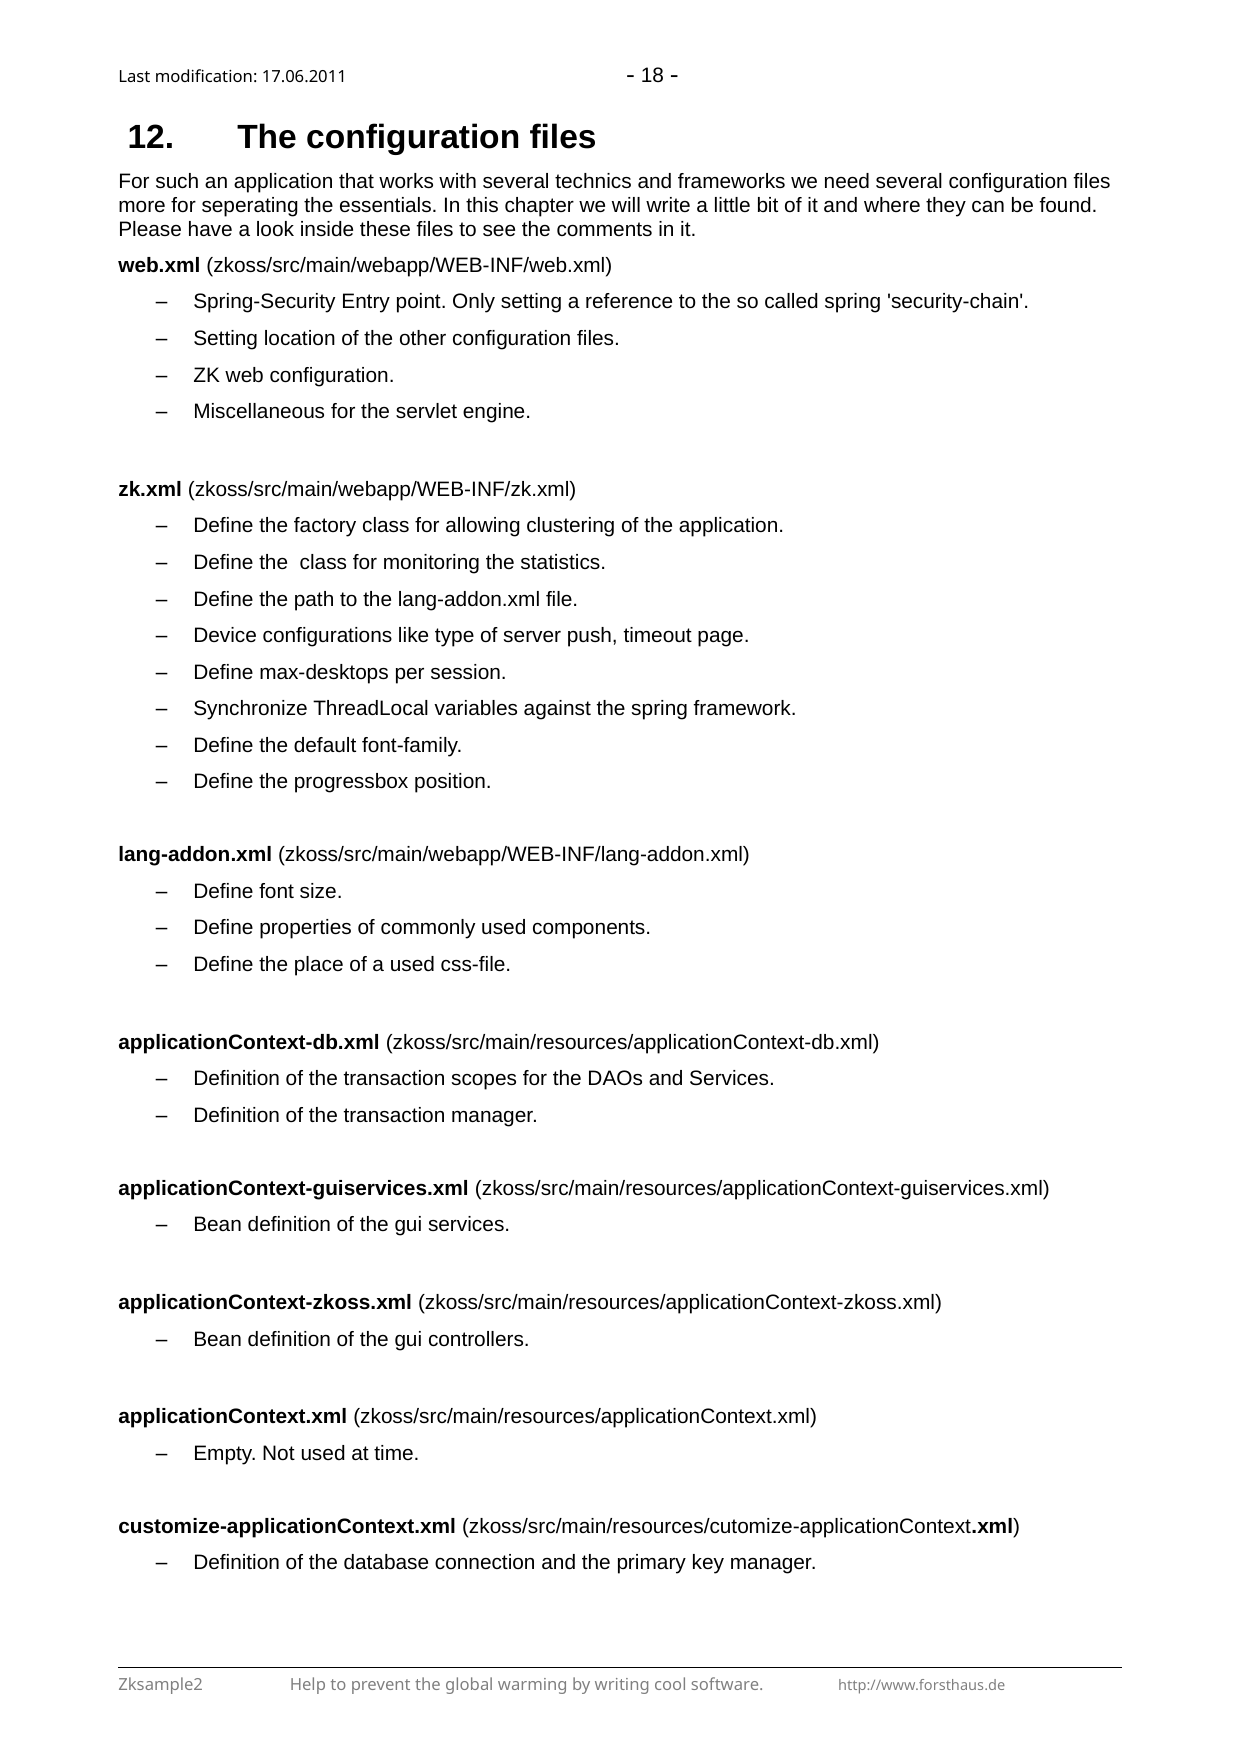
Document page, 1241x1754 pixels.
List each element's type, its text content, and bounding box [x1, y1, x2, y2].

list ZK web configuration. [156, 362, 1122, 386]
text applicationContext-zkoss.xml (zkoss/src/main/resources/applicationContext-zkoss.xml) [118, 1290, 1122, 1314]
list Definition of the database connection and the primary key manager. [156, 1550, 1122, 1574]
text zk.xml (zkoss/src/main/webapp/WEB-INF/zk.xml) [118, 477, 1122, 501]
text applicationContext-db.xml (zkoss/src/main/resources/applicationContext-db.xml) [118, 1029, 1122, 1053]
text For such an application that works with several technics and frameworks we need several configuration files more for seperating the essentials. In this chapter we will write a little bit of it and where they can be found. Please have a look inside these files to see the comments in it. [118, 168, 1122, 240]
list Define the factory class for allowing clustering of the application. [156, 513, 1122, 537]
list Define properties of commonly used components. [156, 915, 1122, 939]
list Definition of the transaction manager. [156, 1103, 1122, 1127]
subtitle The configuration files [118, 117, 1122, 156]
list Define the class for monitoring the statistics. [156, 550, 1122, 574]
list Define max-desktops per session. [156, 659, 1122, 683]
list Empty. Not used at time. [156, 1441, 1122, 1465]
list Setting location of the other configuration files. [156, 326, 1122, 350]
list Device configurations like type of server push, timeout page. [156, 623, 1122, 647]
text applicationContext.xml (zkoss/src/main/resources/applicationContext.xml) [118, 1404, 1122, 1428]
list Define the path to the lang-addon.xml file. [156, 586, 1122, 610]
list Spring-Security Entry point. Only setting a reference to the so called spring 'security-chain'. [156, 289, 1122, 313]
list Bean definition of the gui controllers. [156, 1326, 1122, 1350]
text customize-applicationContext.xml (zkoss/src/main/resources/cutomize-applicationContext.xml) [118, 1514, 1122, 1538]
list Definition of the transaction scopes for the DAOs and Services. [156, 1066, 1122, 1090]
text lang-addon.xml (zkoss/src/main/webapp/WEB-INF/lang-addon.xml) [118, 842, 1122, 866]
list Bean definition of the gui services. [156, 1212, 1122, 1236]
list Define the default font-family. [156, 733, 1122, 757]
list Miscellaneous for the servlet engine. [156, 399, 1122, 423]
text web.xml (zkoss/src/main/webapp/WEB-INF/web.xml) [118, 253, 1122, 277]
list Define font size. [156, 879, 1122, 903]
list Define the place of a used css-file. [156, 952, 1122, 976]
list Synchronize ThreadLocal variables against the spring framework. [156, 696, 1122, 720]
list Define the progressbox position. [156, 769, 1122, 793]
text applicationContext-guiservices.xml (zkoss/src/main/resources/applicationContext-guiservices.xml) [118, 1176, 1122, 1199]
